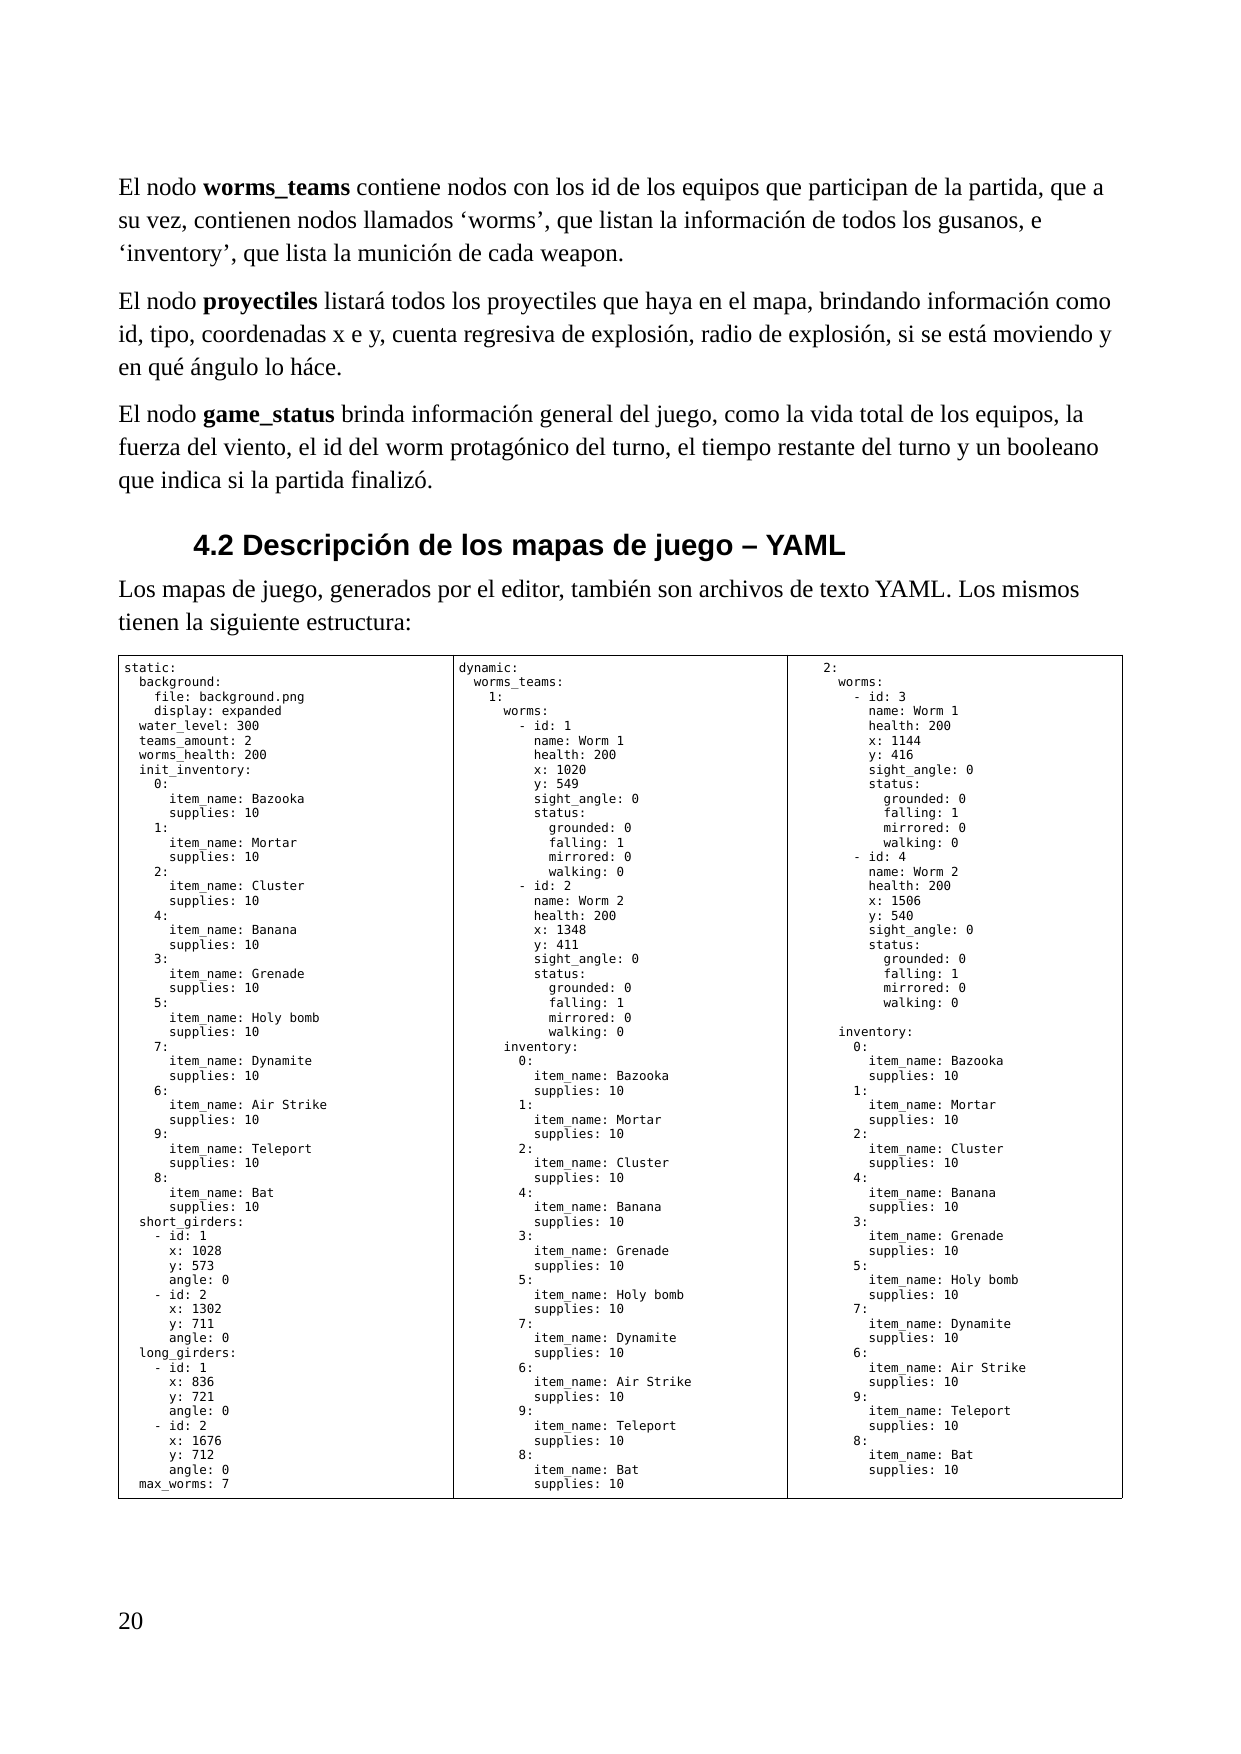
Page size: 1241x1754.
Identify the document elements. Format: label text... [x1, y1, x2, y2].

text El nodo proyectiles listará todos los proyectiles que haya en el mapa, brindando información como id, tipo, coordenadas x e y, cuenta regresiva de explosión, radio de explosión, si se está moviendo y en qué ángulo lo háce. [118, 286, 1122, 381]
subtitle 4.2 Descripción de los mapas de juego – YAML [156, 528, 1122, 561]
text El nodo game_status brinda información general del juego, como la vida total de los equipos, la fuerza del viento, el id del worm protagónico del turno, el tiempo restante del turno y un booleano que indica si la partida finalizó. [118, 399, 1122, 494]
table_header 2: worms: - id: 3 name: Worm 1 health: 200 x: 1144 y: 416 sight_angle: 0 status: grounded: 0 falling: 1 mirrored: 0 walking: 0 - id: 4 name: Worm 2 health: 200 x: 1506 y: 540 sight_angle: 0 status: grounded: 0 falling: 1 mirrored: 0 walking: 0 inventory: 0: item_name: Bazooka supplies: 10 1: item_name: Mortar supplies: 10 2: item_name: Cluster supplies: 10 4: item_name: Banana supplies: 10 3: item_name: Grenade supplies: 10 5: item_name: Holy bomb supplies: 10 7: item_name: Dynamite supplies: 10 6: item_name: Air Strike supplies: 10 9: item_name: Teleport supplies: 10 8: item_name: Bat supplies: 10 [788, 656, 1122, 1497]
text El nodo worms_teams contiene nodos con los id de los equipos que participan de la partida, que a su vez, contienen nodos llamados ‘worms’, que listan la información de todos los gusanos, e ‘inventory’, que lista la munición de cada weapon. [118, 172, 1122, 267]
text Los mapas de juego, generados por el editor, también son archivos de texto YAML. Los mismos tienen la siguiente estructura: [118, 574, 1122, 636]
table_header static: background: file: background.png display: expanded water_level: 300 teams_amount: 2 worms_health: 200 init_inventory: 0: item_name: Bazooka supplies: 10 1: item_name: Mortar supplies: 10 2: item_name: Cluster supplies: 10 4: item_name: Banana supplies: 10 3: item_name: Grenade supplies: 10 5: item_name: Holy bomb supplies: 10 7: item_name: Dynamite supplies: 10 6: item_name: Air Strike supplies: 10 9: item_name: Teleport supplies: 10 8: item_name: Bat supplies: 10 short_girders: - id: 1 x: 1028 y: 573 angle: 0 - id: 2 x: 1302 y: 711 angle: 0 long_girders: - id: 1 x: 836 y: 721 angle: 0 - id: 2 x: 1676 y: 712 angle: 0 max_worms: 7 [119, 656, 453, 1497]
table_header dynamic: worms_teams: 1: worms: - id: 1 name: Worm 1 health: 200 x: 1020 y: 549 sight_angle: 0 status: grounded: 0 falling: 1 mirrored: 0 walking: 0 - id: 2 name: Worm 2 health: 200 x: 1348 y: 411 sight_angle: 0 status: grounded: 0 falling: 1 mirrored: 0 walking: 0 inventory: 0: item_name: Bazooka supplies: 10 1: item_name: Mortar supplies: 10 2: item_name: Cluster supplies: 10 4: item_name: Banana supplies: 10 3: item_name: Grenade supplies: 10 5: item_name: Holy bomb supplies: 10 7: item_name: Dynamite supplies: 10 6: item_name: Air Strike supplies: 10 9: item_name: Teleport supplies: 10 8: item_name: Bat supplies: 10 [454, 656, 787, 1497]
